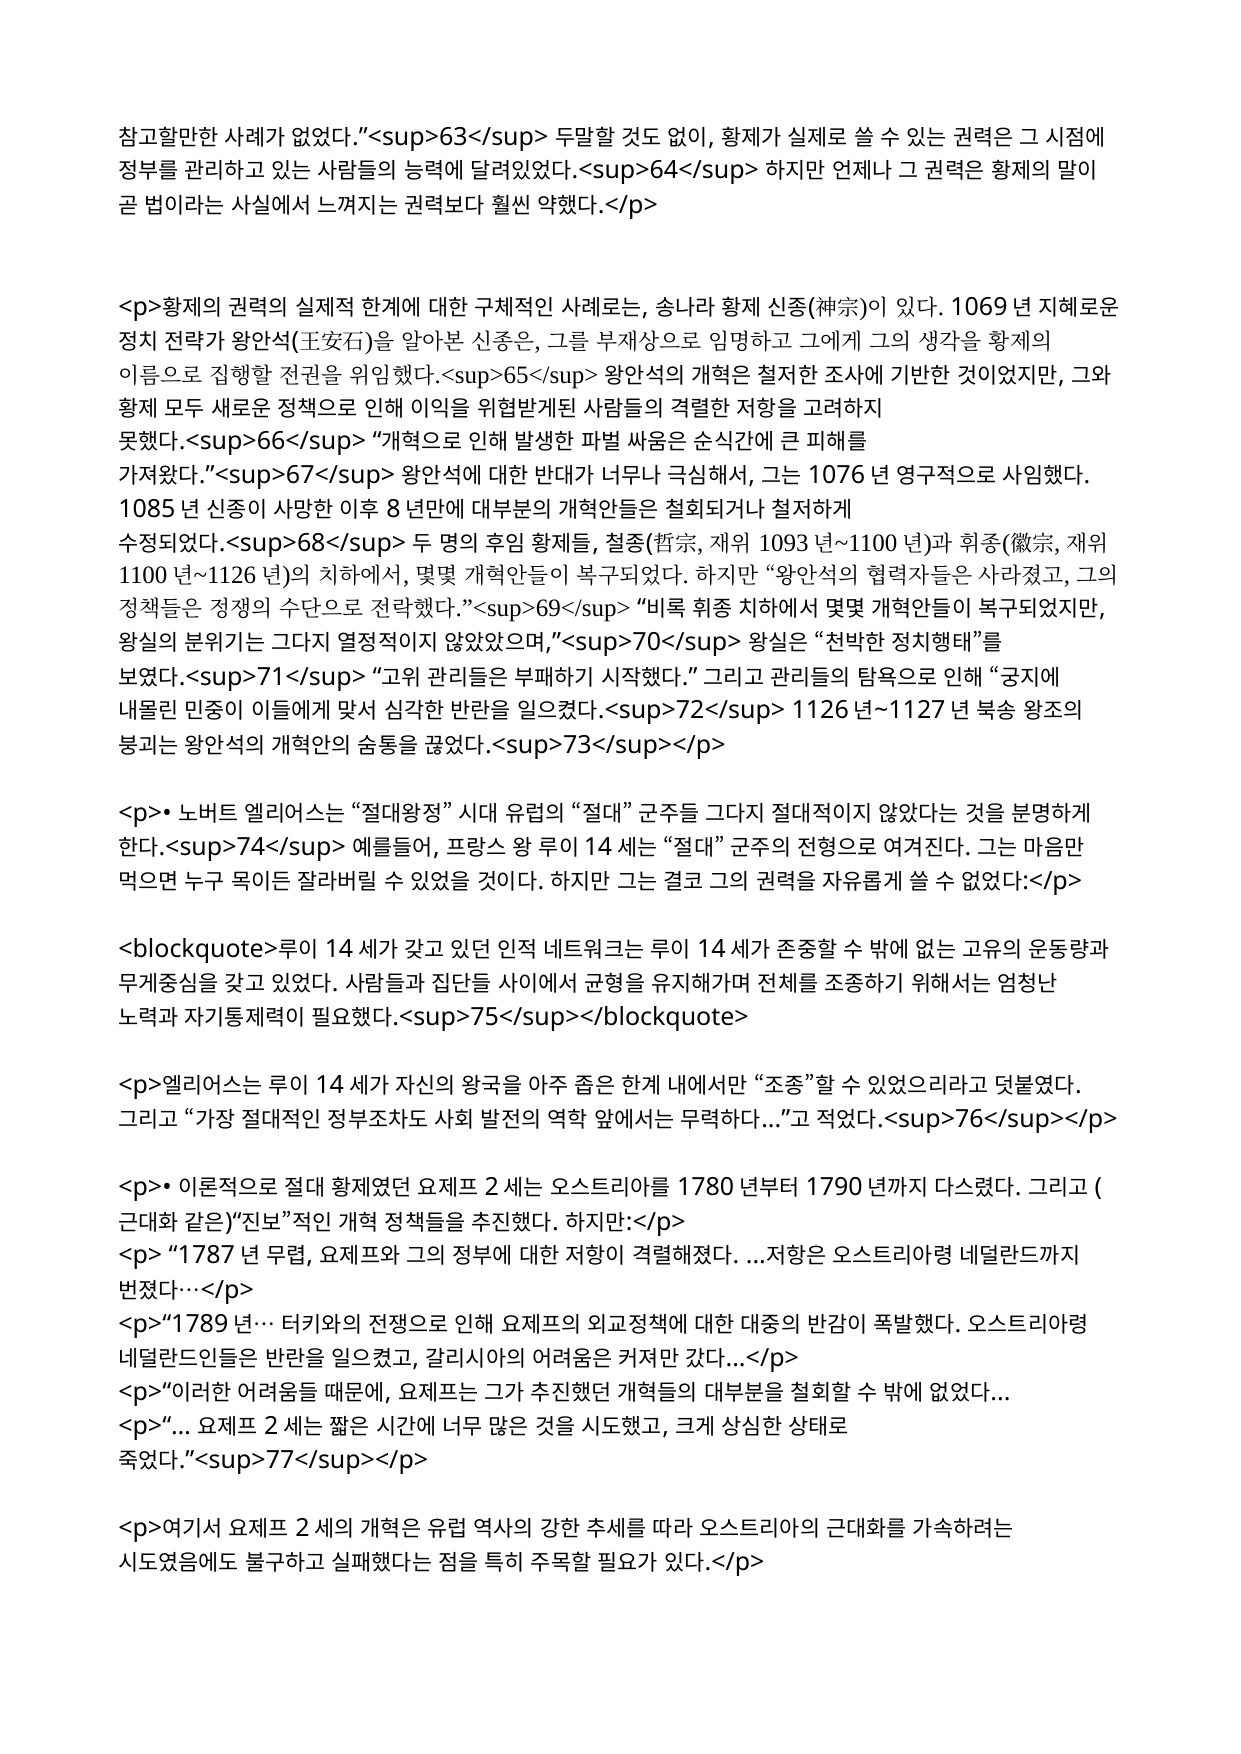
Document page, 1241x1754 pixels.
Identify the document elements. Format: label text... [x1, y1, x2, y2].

text <p>“… 요제프 2세는 짧은 시간에 너무 많은 것을 시도했고, 크게 상심한 상태로 죽었다.”<sup>77</sup></p> [118, 1407, 1122, 1476]
text <blockquote>루이 14세가 갖고 있던 인적 네트워크는 루이 14세가 존중할 수 밖에 없는 고유의 운동량과 무게중심을 갖고 있었다. 사람들과 집단들 사이에서 균형을 유지해가며 전체를 조종하기 위해서는 엄청난 노력과 자기통제력이 필요했다.<sup>75</sup></blockquote> [118, 931, 1122, 1033]
text 참고할만한 사례가 없었다.”<sup>63</sup> 두말할 것도 없이, 황제가 실제로 쓸 수 있는 권력은 그 시점에 정부를 관리하고 있는 사람들의 능력에 달려있었다.<sup>64</sup> 하지만 언제나 그 권력은 황제의 말이 곧 법이라는 사실에서 느껴지는 권력보다 훨씬 약했다.</p> [118, 118, 1122, 220]
text <p>황제의 권력의 실제적 한계에 대한 구체적인 사례로는, 송나라 황제 신종(神宗)이 있다. 1069년 지혜로운 정치 전략가 왕안석(王安石)을 알아본 신종은, 그를 부재상으로 임명하고 그에게 그의 생각을 황제의 이름으로 집행할 전권을 위임했다.<sup>65</sup> 왕안석의 개혁은 철저한 조사에 기반한 것이었지만, 그와 황제 모두 새로운 정책으로 인해 이익을 위협받게된 사람들의 격렬한 저항을 고려하지 못했다.<sup>66</sup> “개혁으로 인해 발생한 파벌 싸움은 순식간에 큰 피해를 가져왔다.”<sup>67</sup> 왕안석에 대한 반대가 너무나 극심해서, 그는 1076년 영구적으로 사임했다. 1085년 신종이 사망한 이후 8년만에 대부분의 개혁안들은 철회되거나 철저하게 수정되었다.<sup>68</sup> 두 명의 후임 황제들, 철종(哲宗, 재위 1093년~1100년)과 휘종(徽宗, 재위 1100년~1126년)의 치하에서, 몇몇 개혁안들이 복구되었다. 하지만 “왕안석의 협력자들은 사라졌고, 그의 정책들은 정쟁의 수단으로 전락했다.”<sup>69</sup> “비록 휘종 치하에서 몇몇 개혁안들이 복구되었지만, 왕실의 분위기는 그다지 열정적이지 않았았으며,”<sup>70</sup> 왕실은 “천박한 정치행태”를 보였다.<sup>71</sup> “고위 관리들은 부패하기 시작했다.” 그리고 관리들의 탐욕으로 인해 “궁지에 내몰린 민중이 이들에게 맞서 심각한 반란을 일으켰다.<sup>72</sup> 1126년~1127년 북송 왕조의 붕괴는 왕안석의 개혁안의 숨통을 끊었다.<sup>73</sup></p> [118, 288, 1122, 760]
text <p>• 노버트 엘리어스는 “절대왕정” 시대 유럽의 “절대” 군주들 그다지 절대적이지 않았다는 것을 분명하게 한다.<sup>74</sup> 예를들어, 프랑스 왕 루이14세는 “절대” 군주의 전형으로 여겨진다. 그는 마음만 먹으면 누구 목이든 잘라버릴 수 있었을 것이다. 하지만 그는 결코 그의 권력을 자유롭게 쓸 수 없었다:</p> [118, 794, 1122, 897]
text <p>“1789년… 터키와의 전쟁으로 인해 요제프의 외교정책에 대한 대중의 반감이 폭발했다. 오스트리아령 네덜란드인들은 반란을 일으켰고, 갈리시아의 어려움은 커져만 갔다...</p> [118, 1305, 1122, 1373]
text <p>엘리어스는 루이 14세가 자신의 왕국을 아주 좁은 한계 내에서만 “조종”할 수 있었으리라고 덧붙였다. 그리고 “가장 절대적인 정부조차도 사회 발전의 역학 앞에서는 무력하다...”고 적었다.<sup>76</sup></p> [118, 1067, 1122, 1135]
text <p>여기서 요제프 2세의 개혁은 유럽 역사의 강한 추세를 따라 오스트리아의 근대화를 가속하려는 시도였음에도 불구하고 실패했다는 점을 특히 주목할 필요가 있다.</p> [118, 1510, 1122, 1578]
text <p>“이러한 어려움들 때문에, 요제프는 그가 추진했던 개혁들의 대부분을 철회할 수 밖에 없었다... [118, 1373, 1122, 1407]
text <p>• 이론적으로 절대 황제였던 요제프 2세는 오스트리아를 1780년부터 1790년까지 다스렸다. 그리고 (근대화 같은)“진보”적인 개혁 정책들을 추진했다. 하지만:</p> [118, 1169, 1122, 1237]
text <p> “1787년 무렵, 요제프와 그의 정부에 대한 저항이 격렬해졌다. ...저항은 오스트리아령 네덜란드까지 번졌다…</p> [118, 1237, 1122, 1305]
